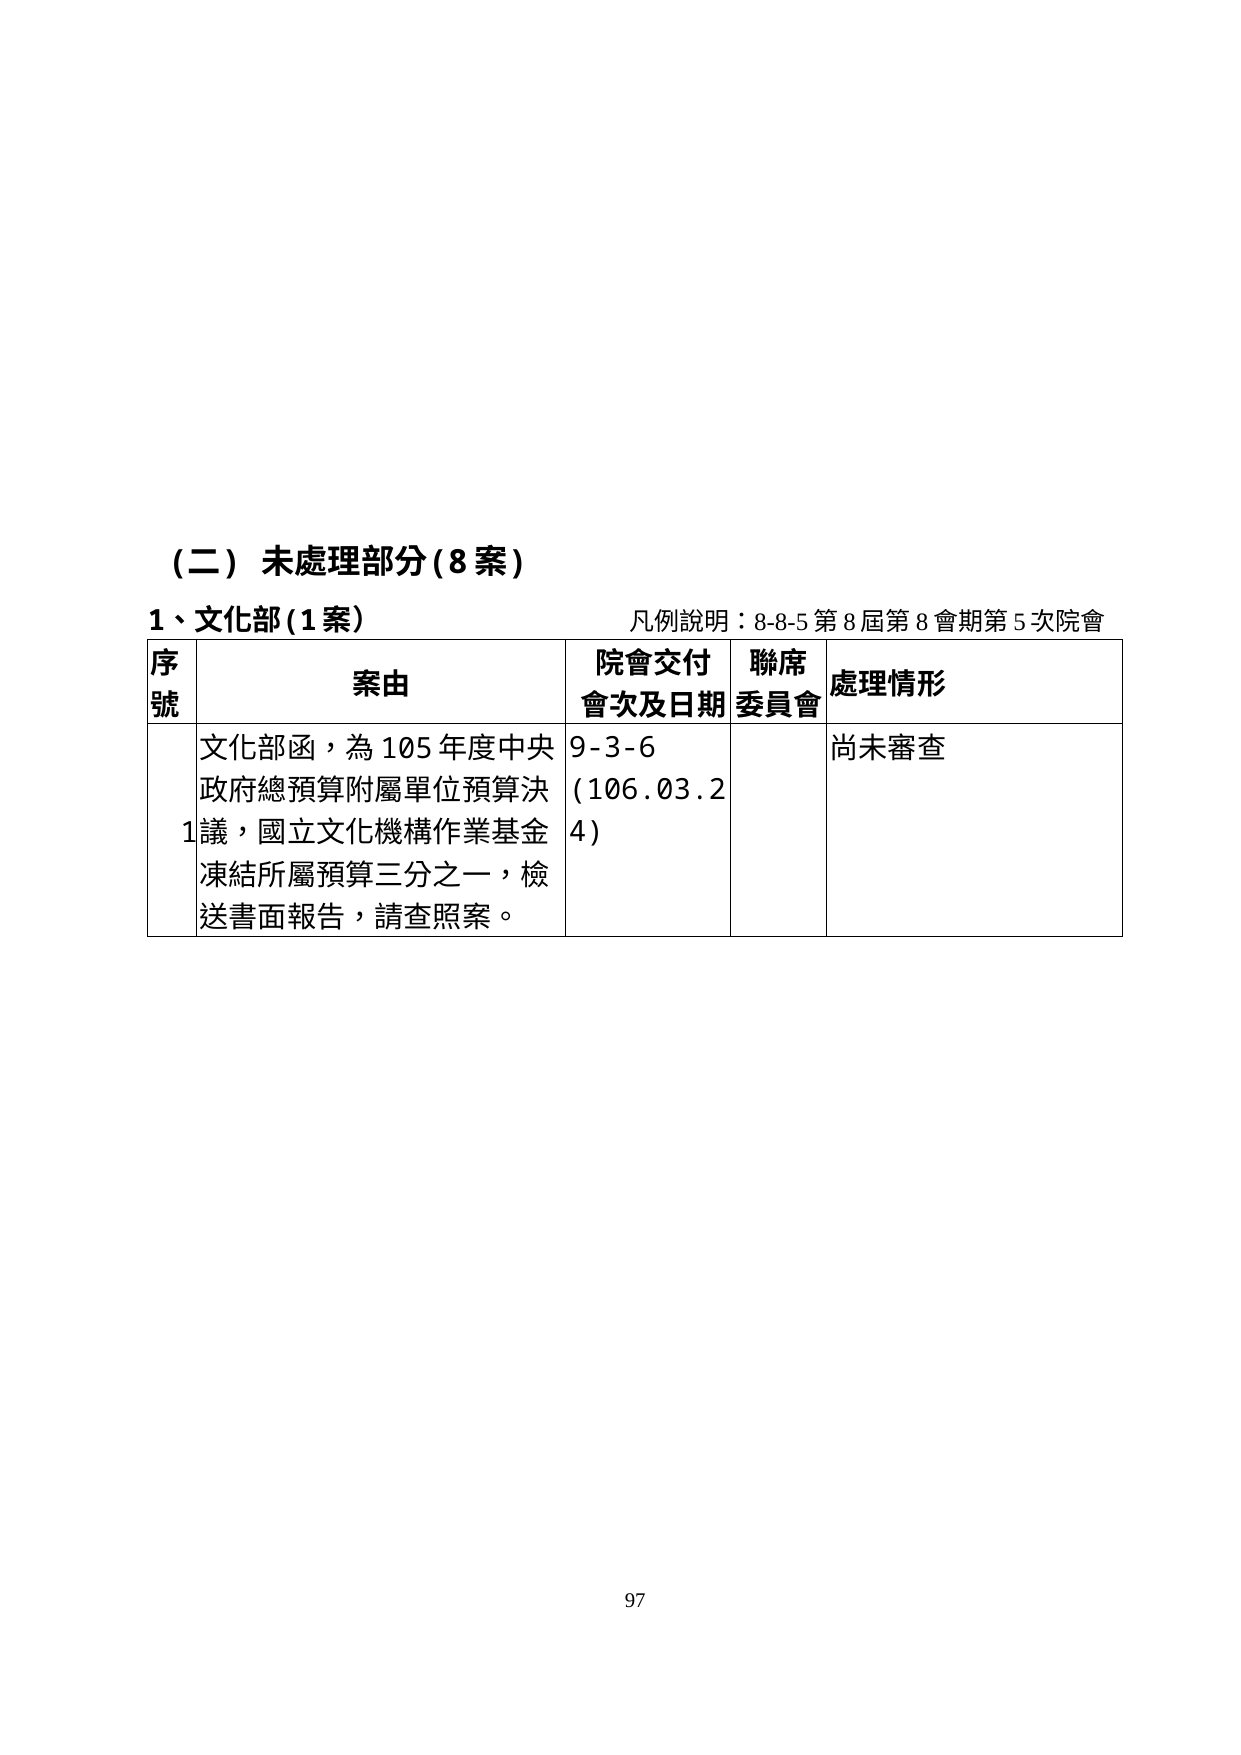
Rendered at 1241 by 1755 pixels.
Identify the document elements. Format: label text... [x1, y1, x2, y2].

table_cell 9-3-6 (106.03.24) [566, 724, 730, 936]
table_header 序號 [148, 640, 196, 723]
table_cell [731, 724, 826, 936]
table_header 聯席 委員會 [731, 640, 826, 723]
table_header 院會交付 會次及日期 [566, 640, 730, 723]
text (二) 未處理部分(8案) [148, 526, 1122, 585]
table_cell [148, 724, 196, 936]
text 1、文化部(1案） 凡例說明：8-8-5第8屆第8會期第5次院會 [148, 597, 1122, 639]
table_header 案由 [197, 640, 565, 723]
table_cell 尚未審查 [827, 724, 1122, 936]
table_cell 文化部函，為105年度中央政府總預算附屬單位預算決議，國立文化機構作業基金凍結所屬預算三分之一，檢送書面報告，請查照案。 [197, 724, 565, 936]
table_header 處理情形 [827, 640, 1122, 723]
